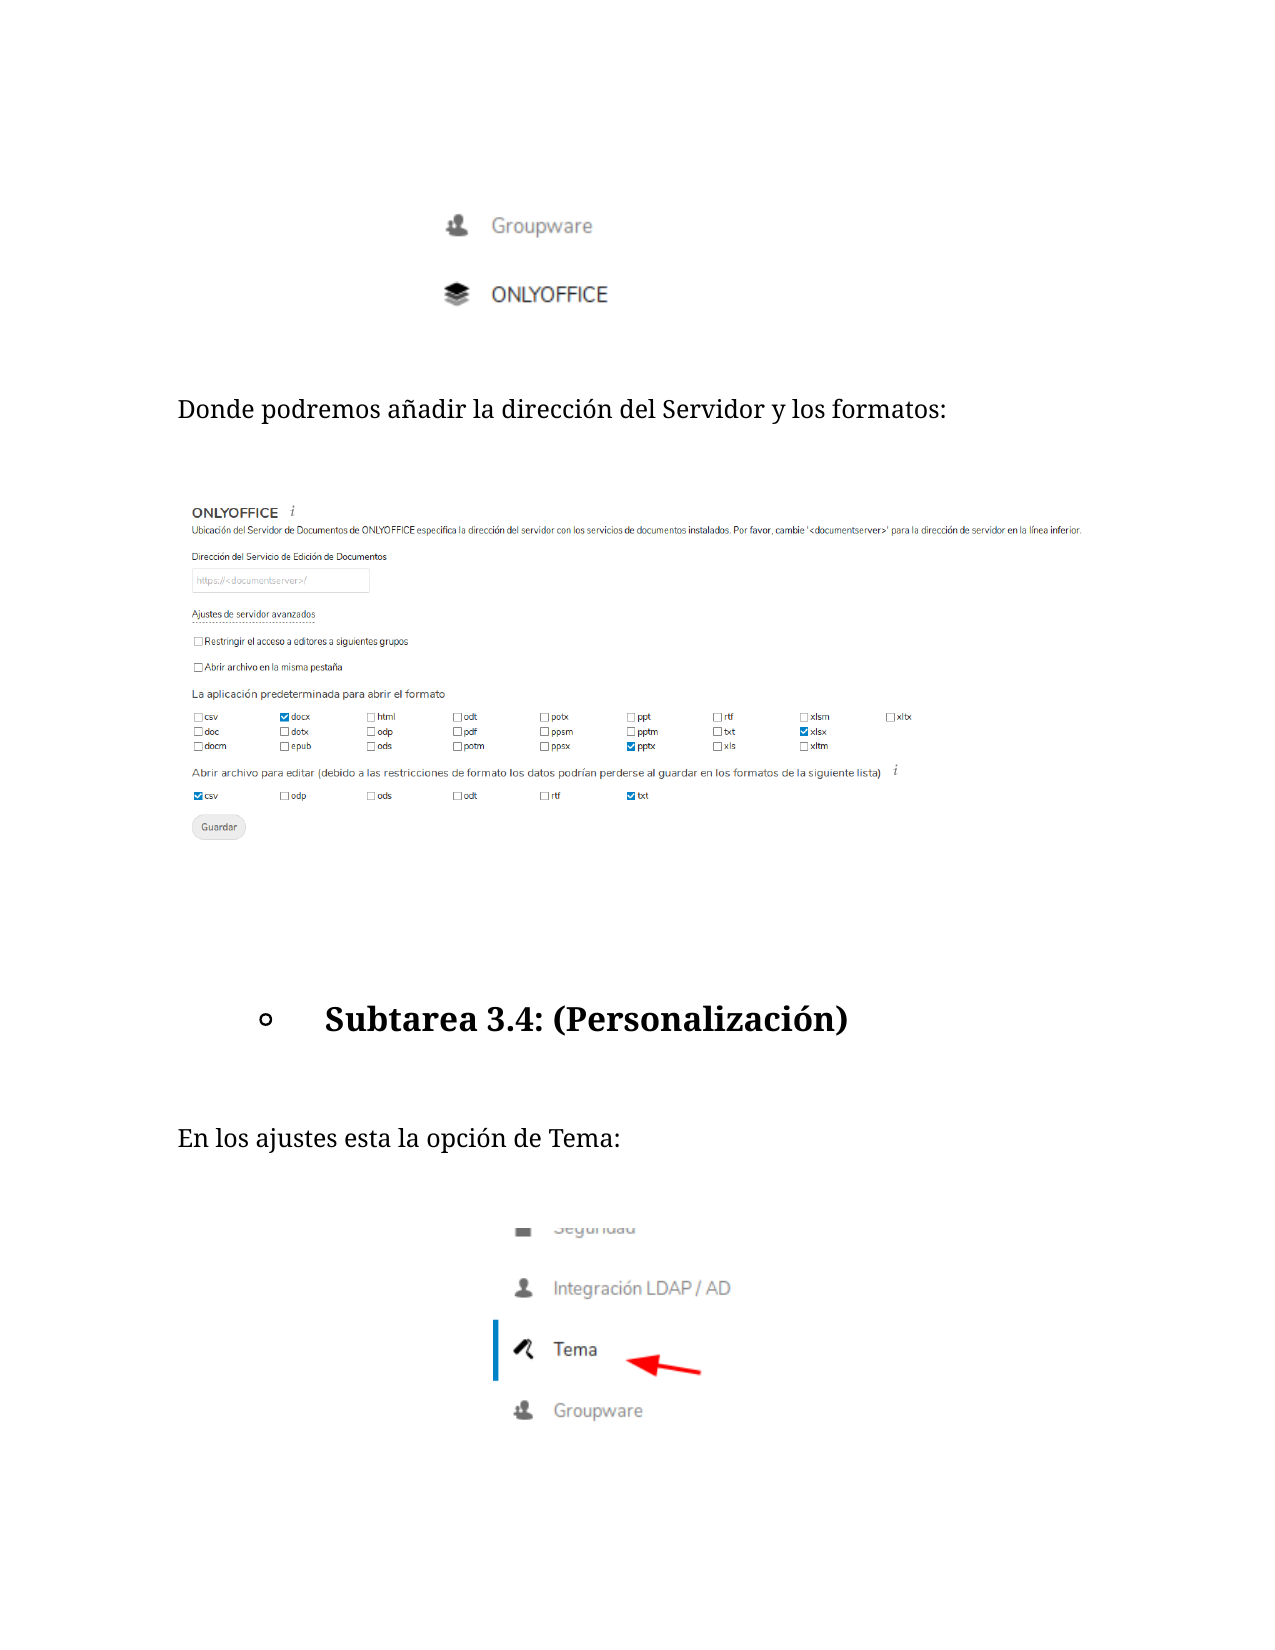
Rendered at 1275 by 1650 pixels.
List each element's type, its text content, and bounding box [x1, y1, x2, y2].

text En los ajustes esta la opción de Tema: [177, 1121, 1098, 1154]
text Donde podremos añadir la dirección del Servidor y los formatos: [177, 391, 1098, 425]
picture [493, 1228, 783, 1438]
picture [429, 194, 861, 348]
picture [177, 498, 1098, 863]
subtitle Subtarea 3.4: (Personalización) [252, 996, 1098, 1041]
